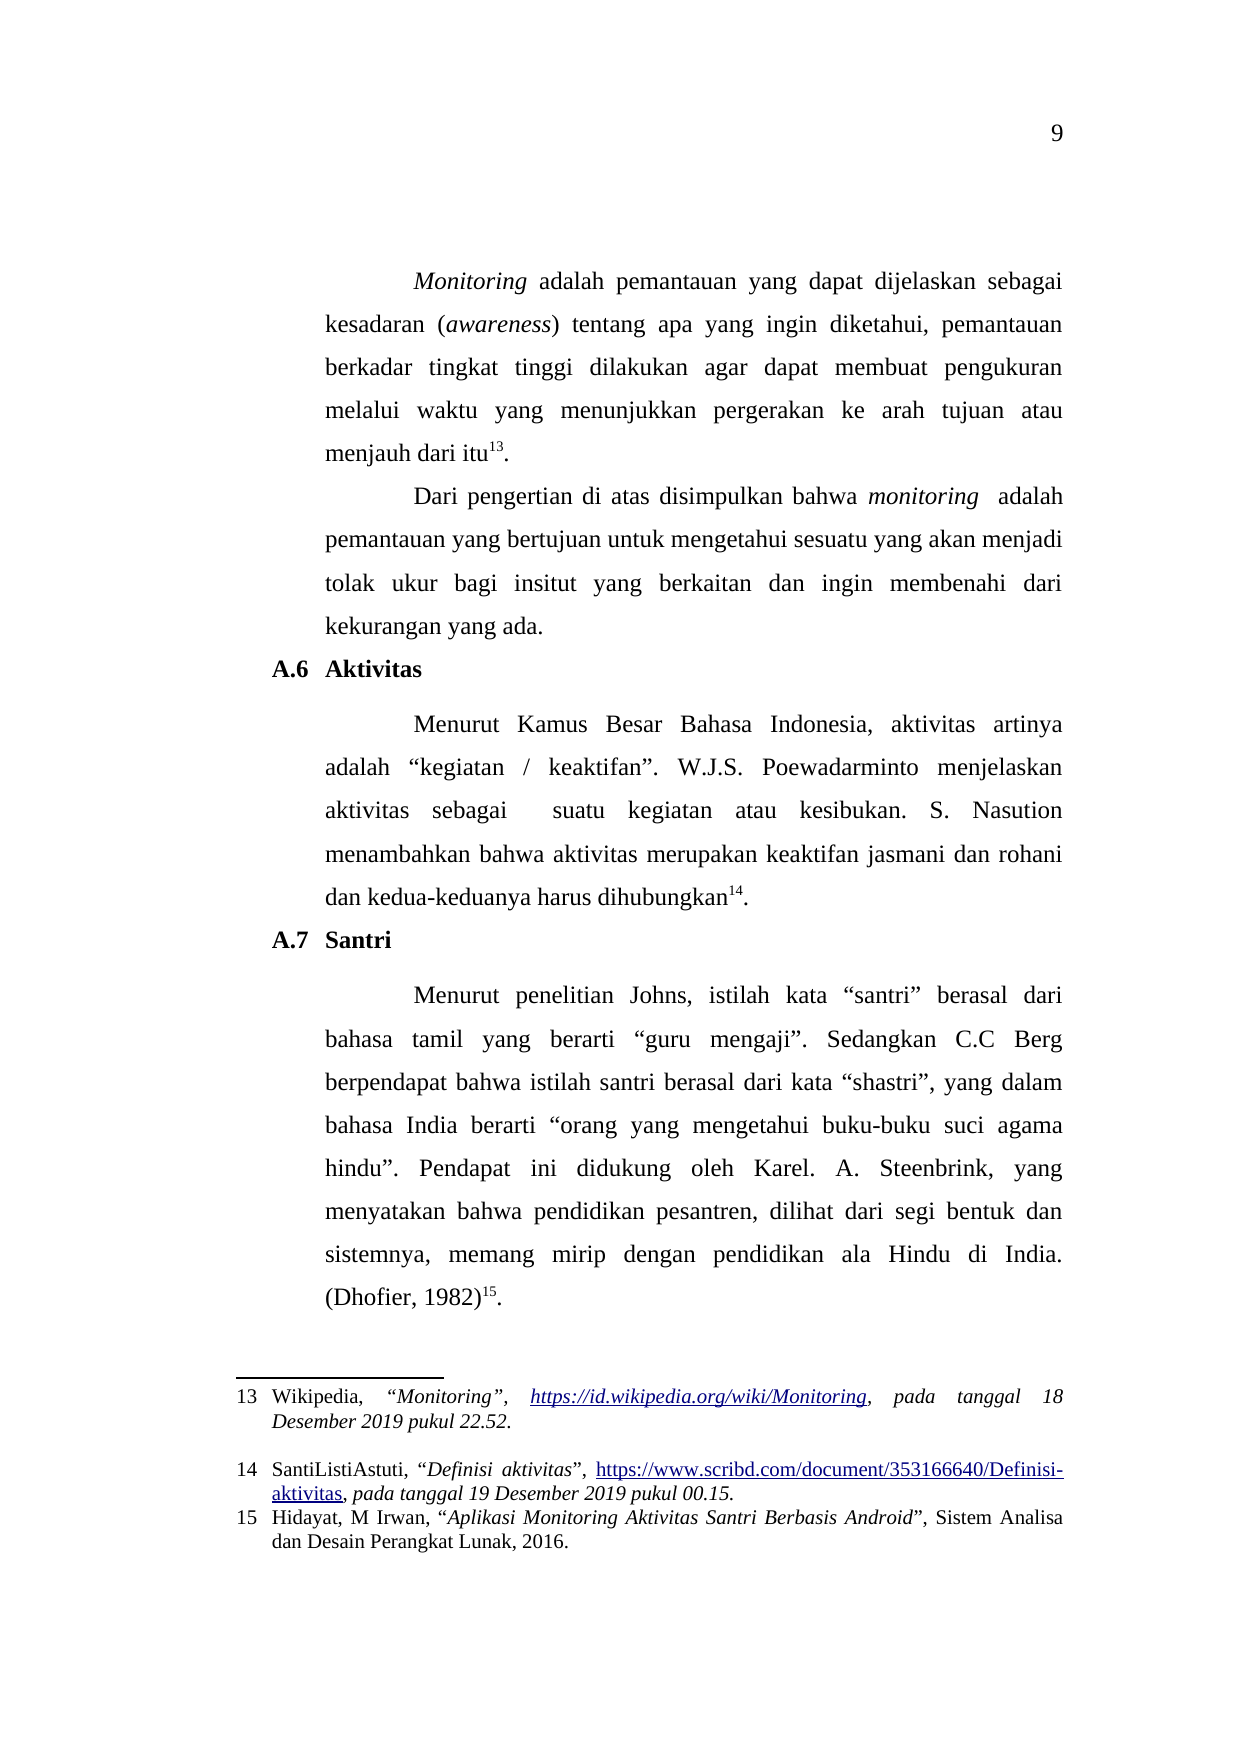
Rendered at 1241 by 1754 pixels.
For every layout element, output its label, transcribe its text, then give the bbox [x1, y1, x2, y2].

text Hidayat, M Irwan, “Aplikasi Monitoring Aktivitas Santri Berbasis Android”, Sistem Analisa dan Desain Perangkat Lunak, 2016. [236, 1505, 1063, 1553]
text Menurut Kamus Besar Bahasa Indonesia, aktivitas artinya adalah “kegiatan / keaktifan”. W.J.S. Poewadarminto menjelaskan aktivitas sebagai suatu kegiatan atau kesibukan. S. Nasution menambahkan bahwa aktivitas merupakan keaktifan jasmani dan rohani dan kedua-keduanya harus dihubungkan. [325, 709, 1063, 911]
text SantiListiAstuti, “Definisi aktivitas”, https://www.scribd.com/document/353166640/Definisi-aktivitas, pada tanggal 19 Desember 2019 pukul 00.15. [236, 1457, 1063, 1505]
text Menurut penelitian Johns, istilah kata “santri” berasal dari bahasa tamil yang berarti “guru mengaji”. Sedangkan C.C Berg berpendapat bahwa istilah santri berasal dari kata “shastri”, yang dalam bahasa India berarti “orang yang mengetahui buku-buku suci agama hindu”. Pendapat ini didukung oleh Karel. A. Steenbrink, yang menyatakan bahwa pendidikan pesantren, dilihat dari segi bentuk dan sistemnya, memang mirip dengan pendidikan ala Hindu di India.(Dhofier, 1982). [325, 981, 1063, 1311]
subtitle Santri [272, 925, 1063, 954]
text Monitoring adalah pemantauan yang dapat dijelaskan sebagai kesadaran (awareness) tentang apa yang ingin diketahui, pemantauan berkadar tingkat tinggi dilakukan agar dapat membuat pengukuran melalui waktu yang menunjukkan pergerakan ke arah tujuan atau menjauh dari itu. [325, 266, 1063, 467]
text Dari pengertian di atas disimpulkan bahwa monitoring adalah pemantauan yang bertujuan untuk mengetahui sesuatu yang akan menjadi tolak ukur bagi insitut yang berkaitan dan ingin membenahi dari kekurangan yang ada. [325, 481, 1063, 639]
text Wikipedia, “Monitoring”, https://id.wikipedia.org/wiki/Monitoring, pada tanggal 18 Desember 2019 pukul 22.52. [236, 1384, 1063, 1433]
subtitle Aktivitas [272, 654, 1063, 683]
